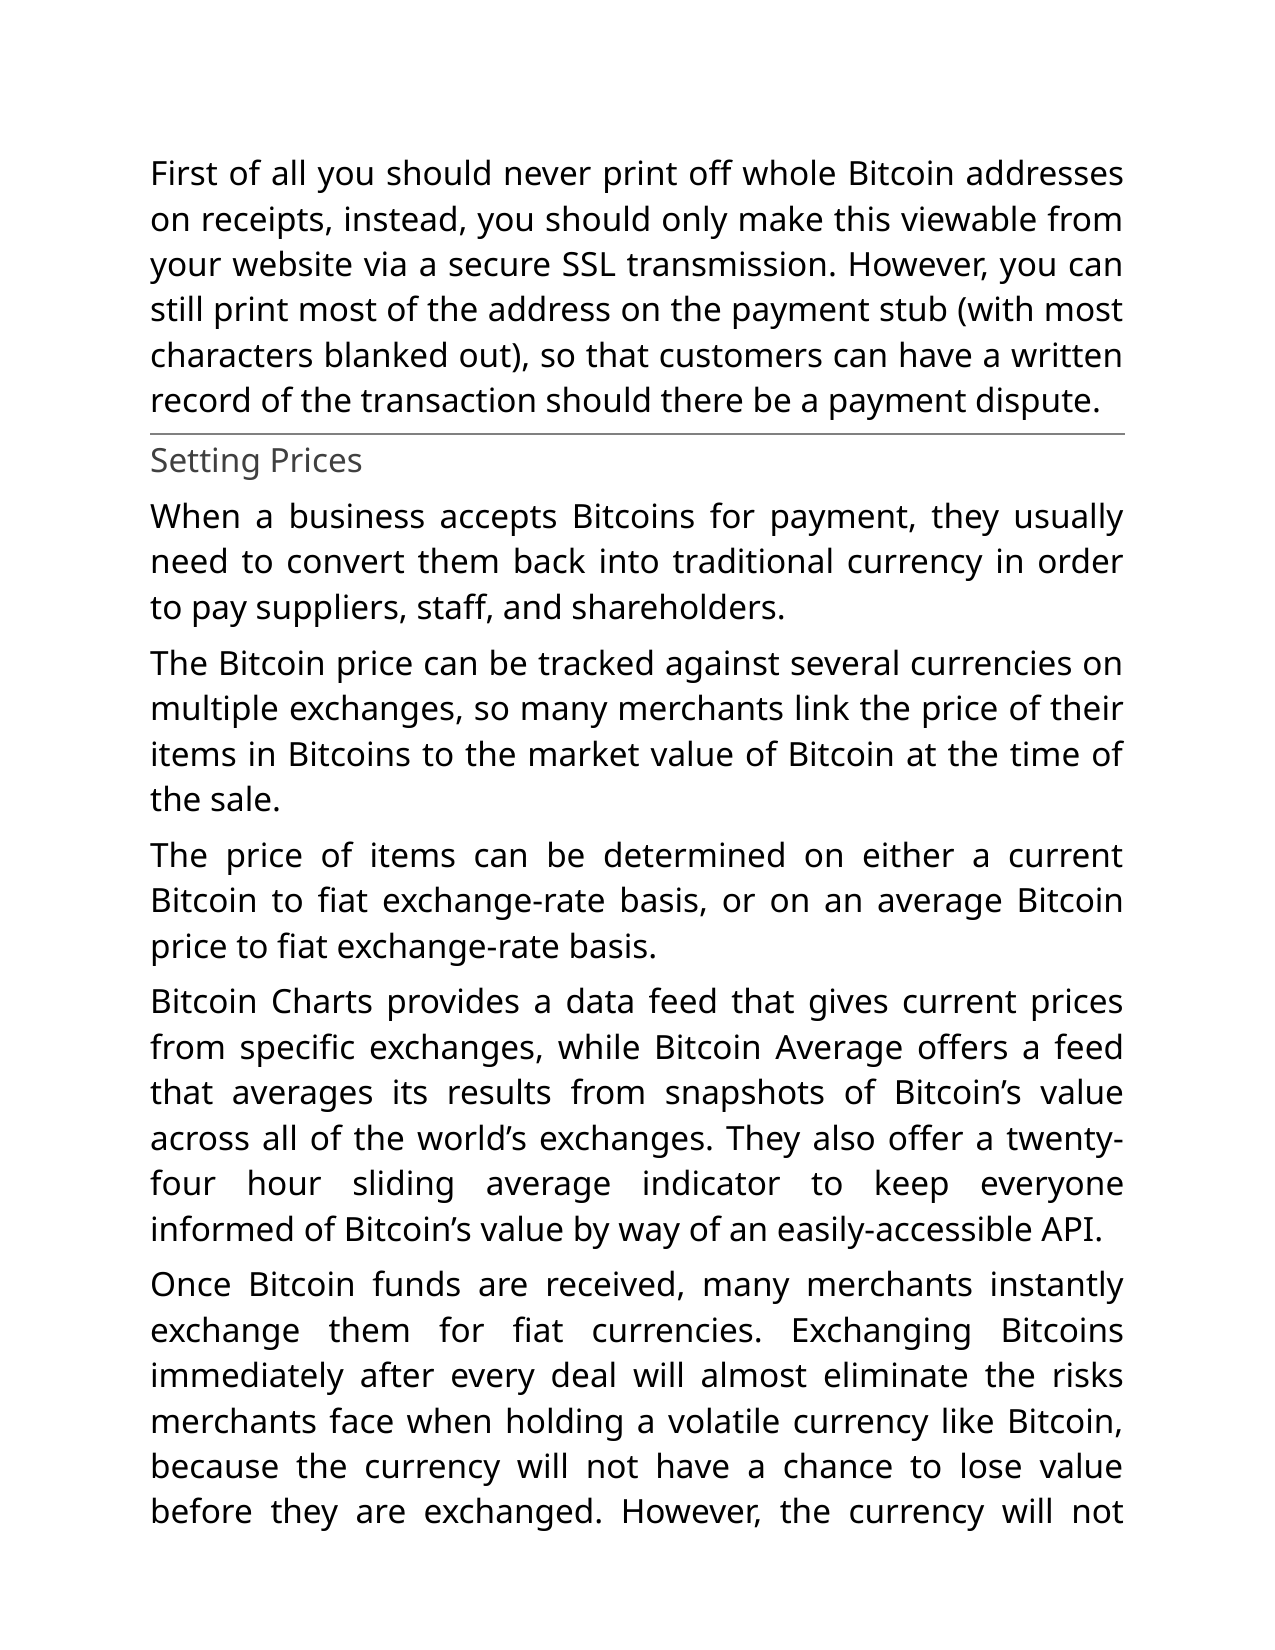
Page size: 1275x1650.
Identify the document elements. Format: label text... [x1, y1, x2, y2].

text The Bitcoin price can be tracked against several currencies on multiple exchanges, so many merchants link the price of their items in Bitcoins to the market value of Bitcoin at the time of the sale. [150, 639, 1125, 821]
text When a business accepts Bitcoins for payment, they usually need to convert them back into traditional currency in order to pay suppliers, staff, and shareholders. [150, 493, 1125, 629]
text Bitcoin Charts provides a data feed that gives current prices from specific exchanges, while Bitcoin Average offers a feed that averages its results from snapshots of Bitcoin’s value across all of the world’s exchanges. They also offer a twenty-four hour sliding average indicator to keep everyone informed of Bitcoin’s value by way of an easily-accessible API. [150, 978, 1125, 1251]
text Once Bitcoin funds are received, many merchants instantly exchange them for fiat currencies. Exchanging Bitcoins immediately after every deal will almost eliminate the risks merchants face when holding a volatile currency like Bitcoin, because the currency will not have a chance to lose value before they are exchanged. However, the currency will not [150, 1261, 1125, 1534]
text First of all you should never print off whole Bitcoin addresses on receipts, instead, you should only make this viewable from your website via a secure SSL transmission. However, you can still print most of the address on the payment stub (with most characters blanked out), so that customers can have a written record of the transaction should there be a payment dispute. [150, 150, 1125, 422]
subtitle Setting Prices [150, 435, 1125, 482]
text The price of items can be determined on either a current Bitcoin to fiat exchange-rate basis, or on an average Bitcoin price to fiat exchange-rate basis. [150, 832, 1125, 968]
